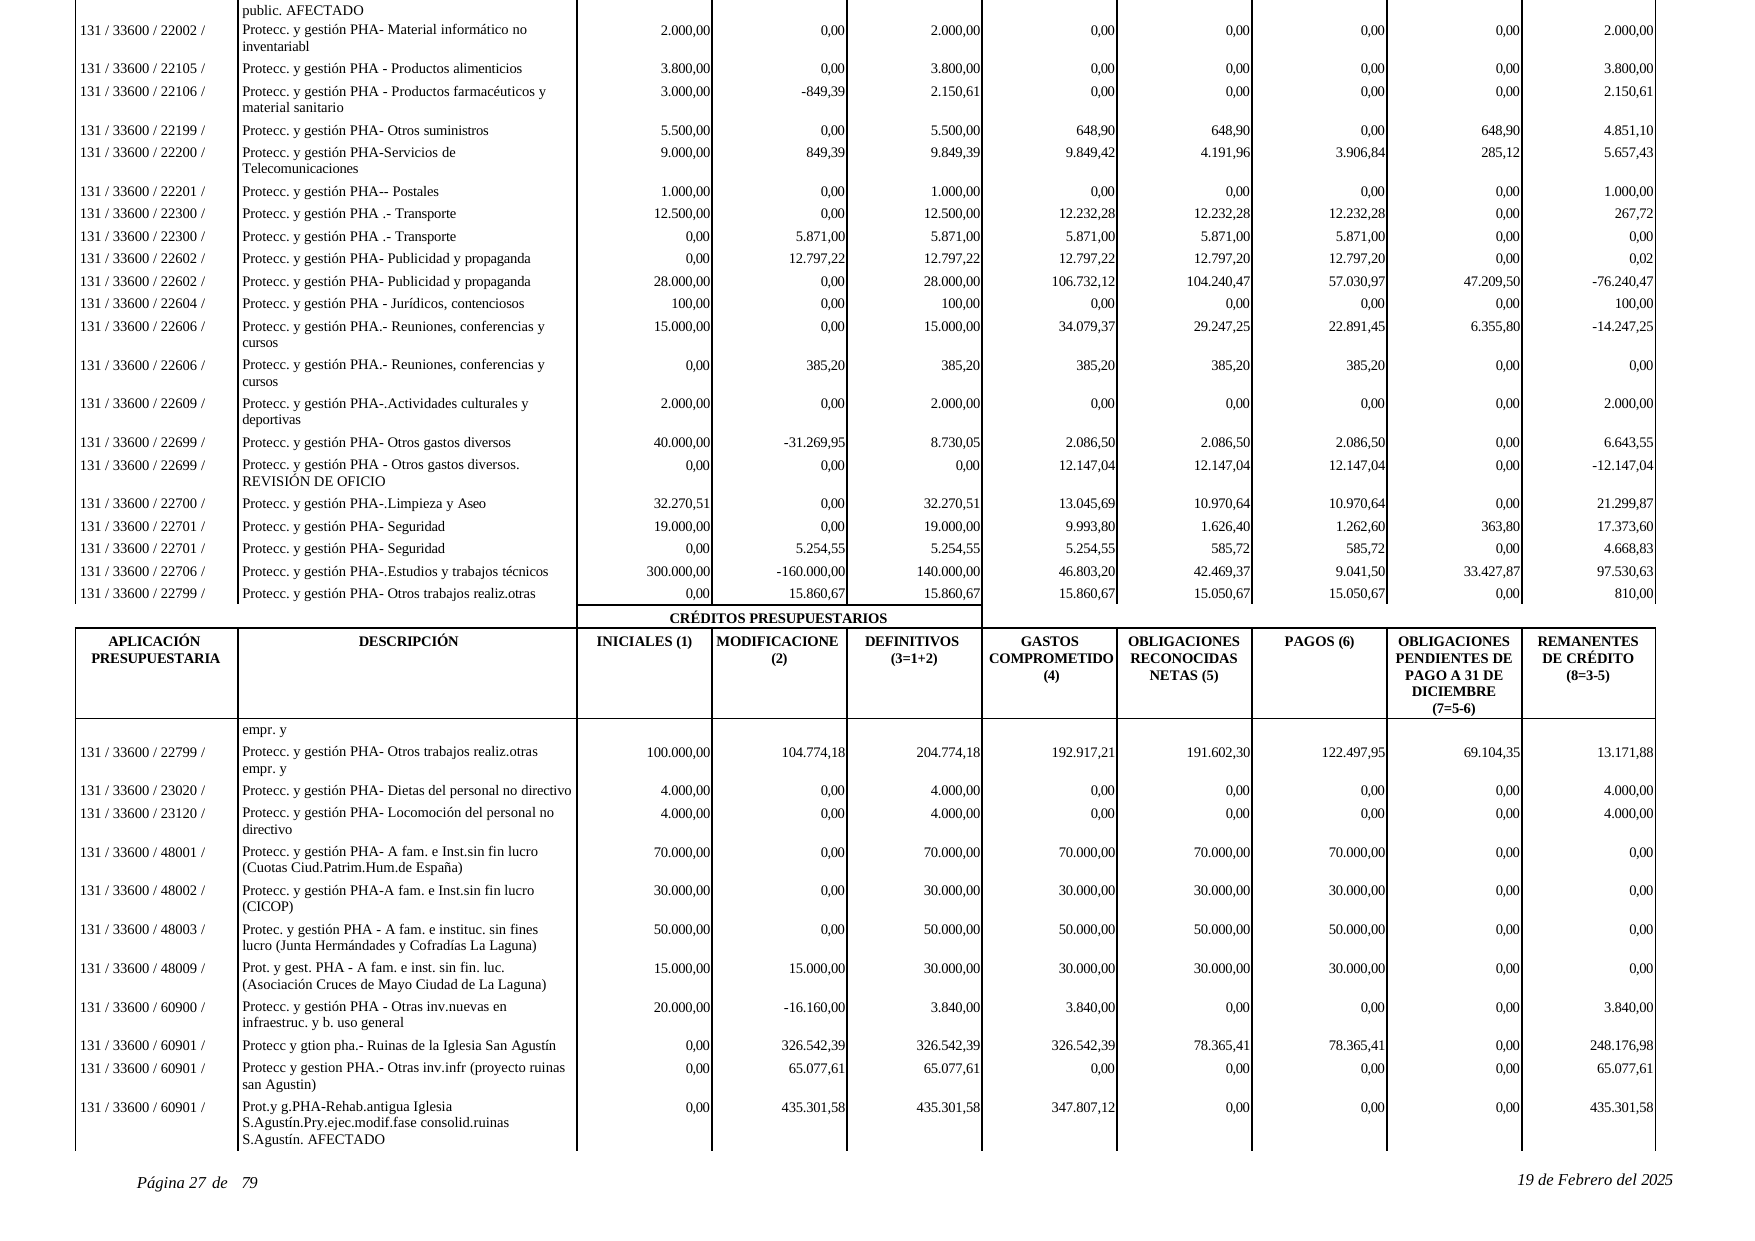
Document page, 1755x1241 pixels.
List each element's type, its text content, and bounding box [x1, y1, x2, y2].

table_cell 0,00 [1388, 919, 1521, 957]
table_cell 2.150,61 [848, 80, 981, 119]
table_cell Protecc. y gestión PHA- Otros gastos diversos [239, 431, 576, 454]
table_cell 0,00 [1388, 248, 1521, 270]
table_cell 385,20 [713, 354, 846, 393]
table_cell [1388, 719, 1521, 740]
table_cell 2.000,00 [578, 393, 711, 431]
table_cell Protec. y gestión PHA - A fam. e instituc. sin fines lucro (Junta Hermándades y Cofradías La Laguna) [239, 919, 576, 957]
table_cell Prot.y g.PHA-Rehab.antigua Iglesia S.Agustín.Pry.ejec.modif.fase consolid.ruinas S.Agustín. AFECTADO [239, 1096, 576, 1151]
table_cell 0,00 [578, 583, 711, 604]
table_cell Protecc. y gestión PHA .- Transporte [239, 225, 576, 248]
table_cell 0,00 [1388, 431, 1521, 454]
table_cell 70.000,00 [578, 841, 711, 880]
table_cell 131 / 33600 / 60901 / [76, 1057, 237, 1096]
table_cell 6.355,80 [1388, 315, 1521, 354]
table_cell 104.774,18 [713, 740, 846, 780]
table_cell Protecc. y gestión PHA- Otros trabajos realiz.otras [239, 583, 576, 604]
table_cell 47.209,50 [1388, 270, 1521, 293]
table_cell 65.077,61 [713, 1057, 846, 1096]
table_cell 4.000,00 [1523, 780, 1655, 802]
table_cell Protecc. y gestión PHA.- Reuniones, conferencias y cursos [239, 315, 576, 354]
table_cell 10.970,64 [1118, 493, 1251, 515]
table_cell 9.849,42 [983, 141, 1116, 180]
table_cell 0,00 [983, 80, 1116, 119]
table_cell 12.797,22 [713, 248, 846, 270]
table_cell 0,00 [1388, 957, 1521, 996]
table_cell 0,00 [1253, 1096, 1386, 1151]
table_cell 0,00 [713, 315, 846, 354]
table_cell 131 / 33600 / 22799 / [76, 583, 237, 604]
table_cell 131 / 33600 / 48009 / [76, 957, 237, 996]
table_cell 0,00 [713, 270, 846, 293]
table_cell 12.232,28 [1253, 203, 1386, 225]
table_cell Protecc. y gestión PHA-Servicios de Telecomunicaciones [239, 141, 576, 180]
table_cell 30.000,00 [848, 880, 981, 918]
table_cell 0,00 [1253, 119, 1386, 141]
table_cell 0,00 [578, 225, 711, 248]
table_cell Protecc. y gestión PHA-.Actividades culturales y deportivas [239, 393, 576, 431]
table_cell 385,20 [983, 354, 1116, 393]
table_cell 0,00 [1388, 802, 1521, 841]
table_cell 4.000,00 [848, 780, 981, 802]
table_cell 0,00 [578, 354, 711, 393]
table_cell 9.993,80 [983, 515, 1116, 538]
table_cell 0,00 [713, 203, 846, 225]
table_header [75, 604, 576, 627]
table_cell 131 / 33600 / 22201 / [76, 180, 237, 203]
table_cell 0,00 [713, 515, 846, 538]
table_cell 0,00 [713, 802, 846, 841]
table_cell 4.000,00 [1523, 802, 1655, 841]
table_cell 65.077,61 [1523, 1057, 1655, 1096]
table_cell [1523, 719, 1655, 740]
table_cell 191.602,30 [1118, 740, 1251, 780]
table_cell 30.000,00 [1118, 880, 1251, 918]
table_cell 131 / 33600 / 22700 / [76, 493, 237, 515]
table_cell 0,00 [1118, 180, 1251, 203]
table_cell MODIFICACIONE (2) [713, 629, 846, 717]
table_cell 2.150,61 [1523, 80, 1655, 119]
table_cell Protecc. y gestión PHA - Productos alimenticios [239, 58, 576, 80]
table_cell 131 / 33600 / 23120 / [76, 802, 237, 841]
table_cell 70.000,00 [1253, 841, 1386, 880]
table_cell public. AFECTADO [239, 0, 576, 19]
table_cell -12.147,04 [1523, 454, 1655, 493]
table_cell 15.860,67 [713, 583, 846, 604]
table_cell [848, 0, 981, 19]
table_cell 122.497,95 [1253, 740, 1386, 780]
table_cell 285,12 [1388, 141, 1521, 180]
table_cell 1.000,00 [1523, 180, 1655, 203]
table_cell 0,00 [578, 454, 711, 493]
table_cell 4.851,10 [1523, 119, 1655, 141]
table_cell 248.176,98 [1523, 1035, 1655, 1057]
table_cell 204.774,18 [848, 740, 981, 780]
table_cell 0,00 [1523, 841, 1655, 880]
table_cell 0,00 [1388, 538, 1521, 560]
table_cell 0,00 [1118, 780, 1251, 802]
table_cell 12.232,28 [1118, 203, 1251, 225]
table_cell 0,00 [713, 180, 846, 203]
table_cell 4.000,00 [578, 780, 711, 802]
table_cell 131 / 33600 / 22602 / [76, 248, 237, 270]
table_cell 0,00 [1118, 1096, 1251, 1151]
table_cell 0,00 [1388, 180, 1521, 203]
table_cell Protecc. y gestión PHA- Otros suministros [239, 119, 576, 141]
table_cell Protecc. y gestión PHA-A fam. e Inst.sin fin lucro (CICOP) [239, 880, 576, 918]
table_cell -14.247,25 [1523, 315, 1655, 354]
table_cell OBLIGACIONES RECONOCIDAS NETAS (5) [1118, 629, 1251, 717]
table_cell 0,00 [713, 393, 846, 431]
table_cell 15.050,67 [1253, 583, 1386, 604]
table_cell 0,00 [1388, 393, 1521, 431]
table_cell 0,00 [1388, 58, 1521, 80]
table_cell 0,00 [1253, 180, 1386, 203]
table_cell 131 / 33600 / 22701 / [76, 538, 237, 560]
table_cell 5.500,00 [848, 119, 981, 141]
table_cell 70.000,00 [1118, 841, 1251, 880]
table_cell [1118, 719, 1251, 740]
table_cell 131 / 33600 / 22701 / [76, 515, 237, 538]
table_cell 4.000,00 [578, 802, 711, 841]
table_cell 363,80 [1388, 515, 1521, 538]
table_cell [76, 0, 237, 19]
table_cell 104.240,47 [1118, 270, 1251, 293]
table_cell Protecc. y gestión PHA - Otras inv.nuevas en infraestruc. y b. uso general [239, 996, 576, 1035]
table_cell 849,39 [713, 141, 846, 180]
table_cell Protecc. y gestión PHA- A fam. e Inst.sin fin lucro (Cuotas Ciud.Patrim.Hum.de España) [239, 841, 576, 880]
table_cell 0,00 [713, 119, 846, 141]
table_cell 0,00 [578, 1096, 711, 1151]
table_cell [983, 719, 1116, 740]
table_cell [1388, 0, 1521, 19]
table_cell 28.000,00 [578, 270, 711, 293]
table_cell 1.262,60 [1253, 515, 1386, 538]
table_cell 5.871,00 [713, 225, 846, 248]
table_cell 78.365,41 [1253, 1035, 1386, 1057]
table_cell 0,00 [1523, 919, 1655, 957]
table_cell 2.000,00 [848, 393, 981, 431]
table_cell Protecc. y gestión PHA- Material informático no inventariabl [239, 19, 576, 58]
table_cell 0,00 [1388, 1035, 1521, 1057]
table_cell 70.000,00 [983, 841, 1116, 880]
table_cell 131 / 33600 / 22300 / [76, 203, 237, 225]
table_cell Protecc. y gestión PHA- Otros trabajos realiz.otras empr. y [239, 740, 576, 780]
table_cell [713, 0, 846, 19]
table_cell Protecc. y gestión PHA- Seguridad [239, 515, 576, 538]
table_cell 0,00 [983, 1057, 1116, 1096]
table_cell 2.000,00 [578, 19, 711, 58]
table_cell 78.365,41 [1118, 1035, 1251, 1057]
table_cell 30.000,00 [578, 880, 711, 918]
table_cell 1.000,00 [848, 180, 981, 203]
table_cell 131 / 33600 / 48001 / [76, 841, 237, 880]
table_cell REMANENTES DE CRÉDITO (8=3-5) [1523, 629, 1655, 717]
table_cell 106.732,12 [983, 270, 1116, 293]
table_cell 0,00 [1523, 957, 1655, 996]
table_cell 0,00 [1118, 58, 1251, 80]
table_cell 3.000,00 [578, 80, 711, 119]
table_cell 21.299,87 [1523, 493, 1655, 515]
table_cell 29.247,25 [1118, 315, 1251, 354]
table_cell Protecc. y gestión PHA - Productos farmacéuticos y material sanitario [239, 80, 576, 119]
table_cell 4.000,00 [848, 802, 981, 841]
table_cell Protecc. y gestión PHA.- Reuniones, conferencias y cursos [239, 354, 576, 393]
table_header [983, 604, 1655, 627]
table_cell 0,00 [1388, 225, 1521, 248]
table_cell Protecc. y gestión PHA - Otros gastos diversos. REVISIÓN DE OFICIO [239, 454, 576, 493]
table_cell 131 / 33600 / 22606 / [76, 354, 237, 393]
table_cell -160.000,00 [713, 560, 846, 583]
table_cell 140.000,00 [848, 560, 981, 583]
table_cell Protecc. y gestión PHA- Publicidad y propaganda [239, 270, 576, 293]
table_cell 2.086,50 [983, 431, 1116, 454]
table_cell 30.000,00 [1253, 880, 1386, 918]
table_cell 50.000,00 [848, 919, 981, 957]
table_cell 13.171,88 [1523, 740, 1655, 780]
table_cell 0,00 [1388, 1096, 1521, 1151]
table_cell 0,00 [1523, 354, 1655, 393]
table_cell Protecc. y gestión PHA-.Estudios y trabajos técnicos [239, 560, 576, 583]
table_cell 131 / 33600 / 22699 / [76, 431, 237, 454]
table_cell 3.840,00 [1523, 996, 1655, 1035]
table_cell 33.427,87 [1388, 560, 1521, 583]
table_cell 12.797,22 [983, 248, 1116, 270]
table_cell 15.000,00 [578, 957, 711, 996]
table_cell 131 / 33600 / 60900 / [76, 996, 237, 1035]
table_cell -31.269,95 [713, 431, 846, 454]
table_cell Protecc. y gestión PHA- Dietas del personal no directivo [239, 780, 576, 802]
table_cell 0,00 [713, 19, 846, 58]
table_cell 385,20 [848, 354, 981, 393]
table_cell 15.000,00 [713, 957, 846, 996]
table_cell Protecc. y gestión PHA - Jurídicos, contenciosos [239, 293, 576, 315]
table_cell 131 / 33600 / 22105 / [76, 58, 237, 80]
table_cell Protecc. y gestión PHA-.Limpieza y Aseo [239, 493, 576, 515]
table_cell 2.000,00 [1523, 393, 1655, 431]
table_cell 2.000,00 [848, 19, 981, 58]
table_cell 0,00 [1253, 1057, 1386, 1096]
table_cell 15.860,67 [848, 583, 981, 604]
table_cell 0,00 [1118, 393, 1251, 431]
table_cell 12.147,04 [1253, 454, 1386, 493]
table_cell 20.000,00 [578, 996, 711, 1035]
table_cell Protecc. y gestión PHA- Locomoción del personal no directivo [239, 802, 576, 841]
table_cell 0,00 [1523, 880, 1655, 918]
table_cell 131 / 33600 / 22199 / [76, 119, 237, 141]
table_cell 0,00 [1253, 19, 1386, 58]
table_cell 100,00 [848, 293, 981, 315]
table_cell 0,00 [713, 454, 846, 493]
table_cell 131 / 33600 / 60901 / [76, 1035, 237, 1057]
table_cell 0,00 [578, 1035, 711, 1057]
table_cell [983, 0, 1116, 19]
table_cell [578, 719, 711, 740]
table_cell 0,00 [1388, 841, 1521, 880]
table_cell 15.860,67 [983, 583, 1116, 604]
table_cell 435.301,58 [713, 1096, 846, 1151]
table_cell 0,00 [1118, 1057, 1251, 1096]
table_cell [578, 0, 711, 19]
table_cell 0,00 [1253, 393, 1386, 431]
table_cell 9.041,50 [1253, 560, 1386, 583]
table_cell Protecc. y gestión PHA- Seguridad [239, 538, 576, 560]
table_cell 0,00 [1253, 802, 1386, 841]
table_header CRÉDITOS PRESUPUESTARIOS [578, 606, 981, 627]
table_cell APLICACIÓN PRESUPUESTARIA [76, 629, 237, 717]
table_cell 3.906,84 [1253, 141, 1386, 180]
table_cell 12.232,28 [983, 203, 1116, 225]
table_cell 3.840,00 [983, 996, 1116, 1035]
table_cell 46.803,20 [983, 560, 1116, 583]
table_cell 9.000,00 [578, 141, 711, 180]
table_cell 50.000,00 [1253, 919, 1386, 957]
table_cell 5.871,00 [1118, 225, 1251, 248]
table_cell 0,00 [713, 493, 846, 515]
table_cell Protecc y gtion pha.- Ruinas de la Iglesia San Agustín [239, 1035, 576, 1057]
table_cell 0,00 [713, 841, 846, 880]
table_cell 131 / 33600 / 22602 / [76, 270, 237, 293]
table_cell 131 / 33600 / 22799 / [76, 740, 237, 780]
table_cell 0,00 [848, 454, 981, 493]
table_cell 57.030,97 [1253, 270, 1386, 293]
table_cell 0,00 [1388, 293, 1521, 315]
table_cell 326.542,39 [983, 1035, 1116, 1057]
table_cell 648,90 [1388, 119, 1521, 141]
table_cell 0,00 [1388, 19, 1521, 58]
table_cell 50.000,00 [983, 919, 1116, 957]
table_cell 326.542,39 [713, 1035, 846, 1057]
table_cell 30.000,00 [1118, 957, 1251, 996]
table_cell 131 / 33600 / 22604 / [76, 293, 237, 315]
table_cell 131 / 33600 / 48003 / [76, 919, 237, 957]
table_cell DESCRIPCIÓN [239, 629, 576, 717]
table_cell 17.373,60 [1523, 515, 1655, 538]
table_cell 8.730,05 [848, 431, 981, 454]
table_cell 0,00 [983, 802, 1116, 841]
table_cell -76.240,47 [1523, 270, 1655, 293]
table_cell 0,00 [1388, 454, 1521, 493]
table_cell INICIALES (1) [578, 629, 711, 717]
table_cell 0,00 [713, 880, 846, 918]
table_cell 2.000,00 [1523, 19, 1655, 58]
table_cell 100,00 [578, 293, 711, 315]
table_cell 131 / 33600 / 22699 / [76, 454, 237, 493]
table_cell 385,20 [1118, 354, 1251, 393]
table_cell [1523, 0, 1655, 19]
table_cell 50.000,00 [578, 919, 711, 957]
table_cell 0,00 [1253, 58, 1386, 80]
table_cell 15.000,00 [578, 315, 711, 354]
table_cell 3.840,00 [848, 996, 981, 1035]
table_cell 585,72 [1118, 538, 1251, 560]
table_cell 267,72 [1523, 203, 1655, 225]
table_cell 326.542,39 [848, 1035, 981, 1057]
table_cell 0,00 [713, 58, 846, 80]
table_cell 2.086,50 [1118, 431, 1251, 454]
table_cell 2.086,50 [1253, 431, 1386, 454]
table_cell 131 / 33600 / 22609 / [76, 393, 237, 431]
table_cell 131 / 33600 / 23020 / [76, 780, 237, 802]
table_cell 0,00 [713, 919, 846, 957]
table_cell 585,72 [1253, 538, 1386, 560]
table_cell 5.254,55 [713, 538, 846, 560]
table_cell 0,00 [1388, 583, 1521, 604]
table_cell 69.104,35 [1388, 740, 1521, 780]
table_cell 0,00 [1388, 80, 1521, 119]
table_cell 131 / 33600 / 22706 / [76, 560, 237, 583]
table_cell 192.917,21 [983, 740, 1116, 780]
table_cell 100.000,00 [578, 740, 711, 780]
table_cell 12.500,00 [578, 203, 711, 225]
table_cell 435.301,58 [848, 1096, 981, 1151]
table_cell [1118, 0, 1251, 19]
table_cell 131 / 33600 / 22106 / [76, 80, 237, 119]
table_cell Protecc. y gestión PHA-- Postales [239, 180, 576, 203]
table_cell 12.147,04 [1118, 454, 1251, 493]
table_cell 70.000,00 [848, 841, 981, 880]
table_cell 0,00 [1253, 80, 1386, 119]
table_cell 0,00 [1388, 780, 1521, 802]
table_cell 34.079,37 [983, 315, 1116, 354]
table_cell 32.270,51 [578, 493, 711, 515]
table_cell 5.657,43 [1523, 141, 1655, 180]
table_cell 0,00 [578, 1057, 711, 1096]
table_cell 0,00 [1253, 996, 1386, 1035]
table_cell 131 / 33600 / 22200 / [76, 141, 237, 180]
table_cell 0,00 [1118, 293, 1251, 315]
table_cell 0,00 [1118, 802, 1251, 841]
table_cell [76, 719, 237, 740]
table_cell 648,90 [1118, 119, 1251, 141]
table_cell 0,00 [1253, 293, 1386, 315]
table_cell 42.469,37 [1118, 560, 1251, 583]
table_cell 6.643,55 [1523, 431, 1655, 454]
table_cell 0,00 [983, 58, 1116, 80]
table_cell 12.797,20 [1253, 248, 1386, 270]
table_cell 810,00 [1523, 583, 1655, 604]
table_cell 0,00 [1118, 80, 1251, 119]
table_cell [848, 719, 981, 740]
table_cell 0,00 [1388, 996, 1521, 1035]
table_cell 97.530,63 [1523, 560, 1655, 583]
table_cell 5.871,00 [1253, 225, 1386, 248]
table_cell 15.050,67 [1118, 583, 1251, 604]
table_cell 10.970,64 [1253, 493, 1386, 515]
table_cell 0,00 [983, 293, 1116, 315]
table_cell 12.797,20 [1118, 248, 1251, 270]
table_cell 15.000,00 [848, 315, 981, 354]
table_cell 30.000,00 [1253, 957, 1386, 996]
table_cell 100,00 [1523, 293, 1655, 315]
table_cell 3.800,00 [1523, 58, 1655, 80]
table_cell 0,00 [578, 248, 711, 270]
table_cell OBLIGACIONES PENDIENTES DE PAGO A 31 DE DICIEMBRE (7=5-6) [1388, 629, 1521, 717]
table_cell 300.000,00 [578, 560, 711, 583]
table_cell 0,00 [1388, 880, 1521, 918]
table_cell 1.000,00 [578, 180, 711, 203]
table_cell Prot. y gest. PHA - A fam. e inst. sin fin. luc. (Asociación Cruces de Mayo Ciudad de La Laguna) [239, 957, 576, 996]
table_cell -16.160,00 [713, 996, 846, 1035]
table_cell 0,00 [713, 293, 846, 315]
table_cell 30.000,00 [848, 957, 981, 996]
table_cell 347.807,12 [983, 1096, 1116, 1151]
table_cell [1253, 0, 1386, 19]
table_cell 0,00 [1118, 996, 1251, 1035]
table_cell 0,00 [713, 780, 846, 802]
table_cell 19.000,00 [848, 515, 981, 538]
table_cell 131 / 33600 / 48002 / [76, 880, 237, 918]
table_cell Protecc. y gestión PHA .- Transporte [239, 203, 576, 225]
table_cell 4.668,83 [1523, 538, 1655, 560]
table_cell PAGOS (6) [1253, 629, 1386, 717]
table_cell 0,02 [1523, 248, 1655, 270]
table_cell 50.000,00 [1118, 919, 1251, 957]
table_cell 131 / 33600 / 22606 / [76, 315, 237, 354]
table_cell 13.045,69 [983, 493, 1116, 515]
table_cell 648,90 [983, 119, 1116, 141]
table_cell 0,00 [1388, 493, 1521, 515]
table_cell 5.500,00 [578, 119, 711, 141]
table_cell GASTOS COMPROMETIDO (4) [983, 629, 1116, 717]
table_cell 0,00 [1523, 225, 1655, 248]
table_cell 4.191,96 [1118, 141, 1251, 180]
table_cell DEFINITIVOS (3=1+2) [848, 629, 981, 717]
table_cell 12.500,00 [848, 203, 981, 225]
table_cell 40.000,00 [578, 431, 711, 454]
table_cell 131 / 33600 / 22300 / [76, 225, 237, 248]
table_cell 0,00 [1118, 19, 1251, 58]
table_cell 0,00 [1388, 203, 1521, 225]
table_cell 22.891,45 [1253, 315, 1386, 354]
table_cell 0,00 [983, 180, 1116, 203]
table_cell 0,00 [983, 780, 1116, 802]
table_cell 30.000,00 [983, 880, 1116, 918]
table_cell 12.797,22 [848, 248, 981, 270]
table_cell 0,00 [1388, 1057, 1521, 1096]
table_cell 0,00 [1253, 780, 1386, 802]
table_cell 65.077,61 [848, 1057, 981, 1096]
table_cell Protecc y gestion PHA.- Otras inv.infr (proyecto ruinas san Agustin) [239, 1057, 576, 1096]
table_cell [1253, 719, 1386, 740]
table_cell 30.000,00 [983, 957, 1116, 996]
table_cell 5.871,00 [983, 225, 1116, 248]
table_cell 32.270,51 [848, 493, 981, 515]
table_cell 131 / 33600 / 22002 / [76, 19, 237, 58]
table_cell Protecc. y gestión PHA- Publicidad y propaganda [239, 248, 576, 270]
table_cell 5.254,55 [983, 538, 1116, 560]
table_cell 9.849,39 [848, 141, 981, 180]
table_cell -849,39 [713, 80, 846, 119]
table_cell 0,00 [578, 538, 711, 560]
table_cell 3.800,00 [578, 58, 711, 80]
table_cell 5.254,55 [848, 538, 981, 560]
table_cell 1.626,40 [1118, 515, 1251, 538]
table_cell 5.871,00 [848, 225, 981, 248]
table_cell 12.147,04 [983, 454, 1116, 493]
table_cell 28.000,00 [848, 270, 981, 293]
table_cell 0,00 [983, 393, 1116, 431]
table_cell [713, 719, 846, 740]
table_cell 0,00 [1388, 354, 1521, 393]
table_cell 3.800,00 [848, 58, 981, 80]
table_cell 435.301,58 [1523, 1096, 1655, 1151]
table_cell 19.000,00 [578, 515, 711, 538]
table_cell 385,20 [1253, 354, 1386, 393]
table_cell 131 / 33600 / 60901 / [76, 1096, 237, 1151]
table_cell empr. y [239, 719, 576, 740]
table_cell 0,00 [983, 19, 1116, 58]
